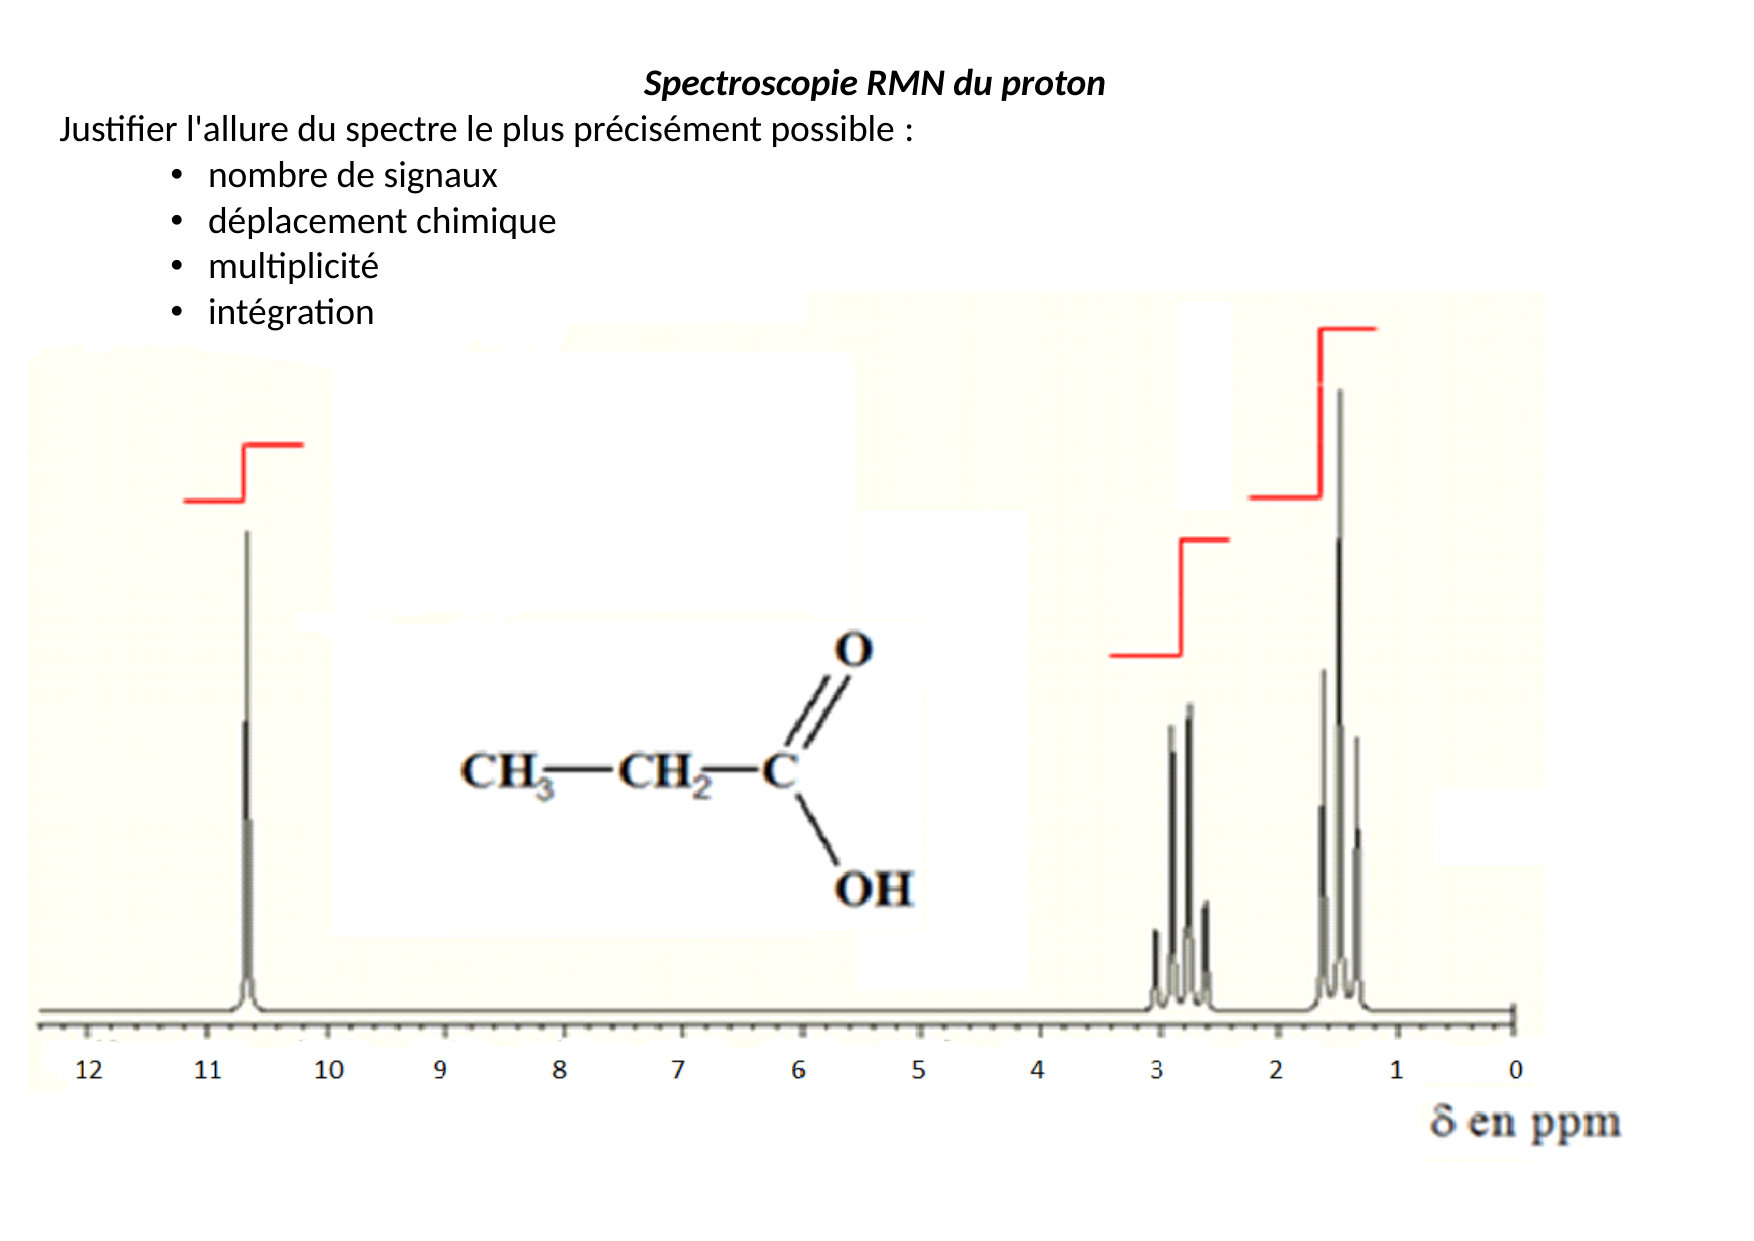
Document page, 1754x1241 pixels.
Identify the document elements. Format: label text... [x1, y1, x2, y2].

text Spectroscopie RMN du proton [59, 59, 1695, 105]
list nombre de signaux [170, 151, 1695, 197]
list multiplicité [170, 242, 1695, 288]
text Justifier l'allure du spectre le plus précisément possible : [59, 105, 1695, 151]
list déplacement chimique [170, 197, 1695, 242]
